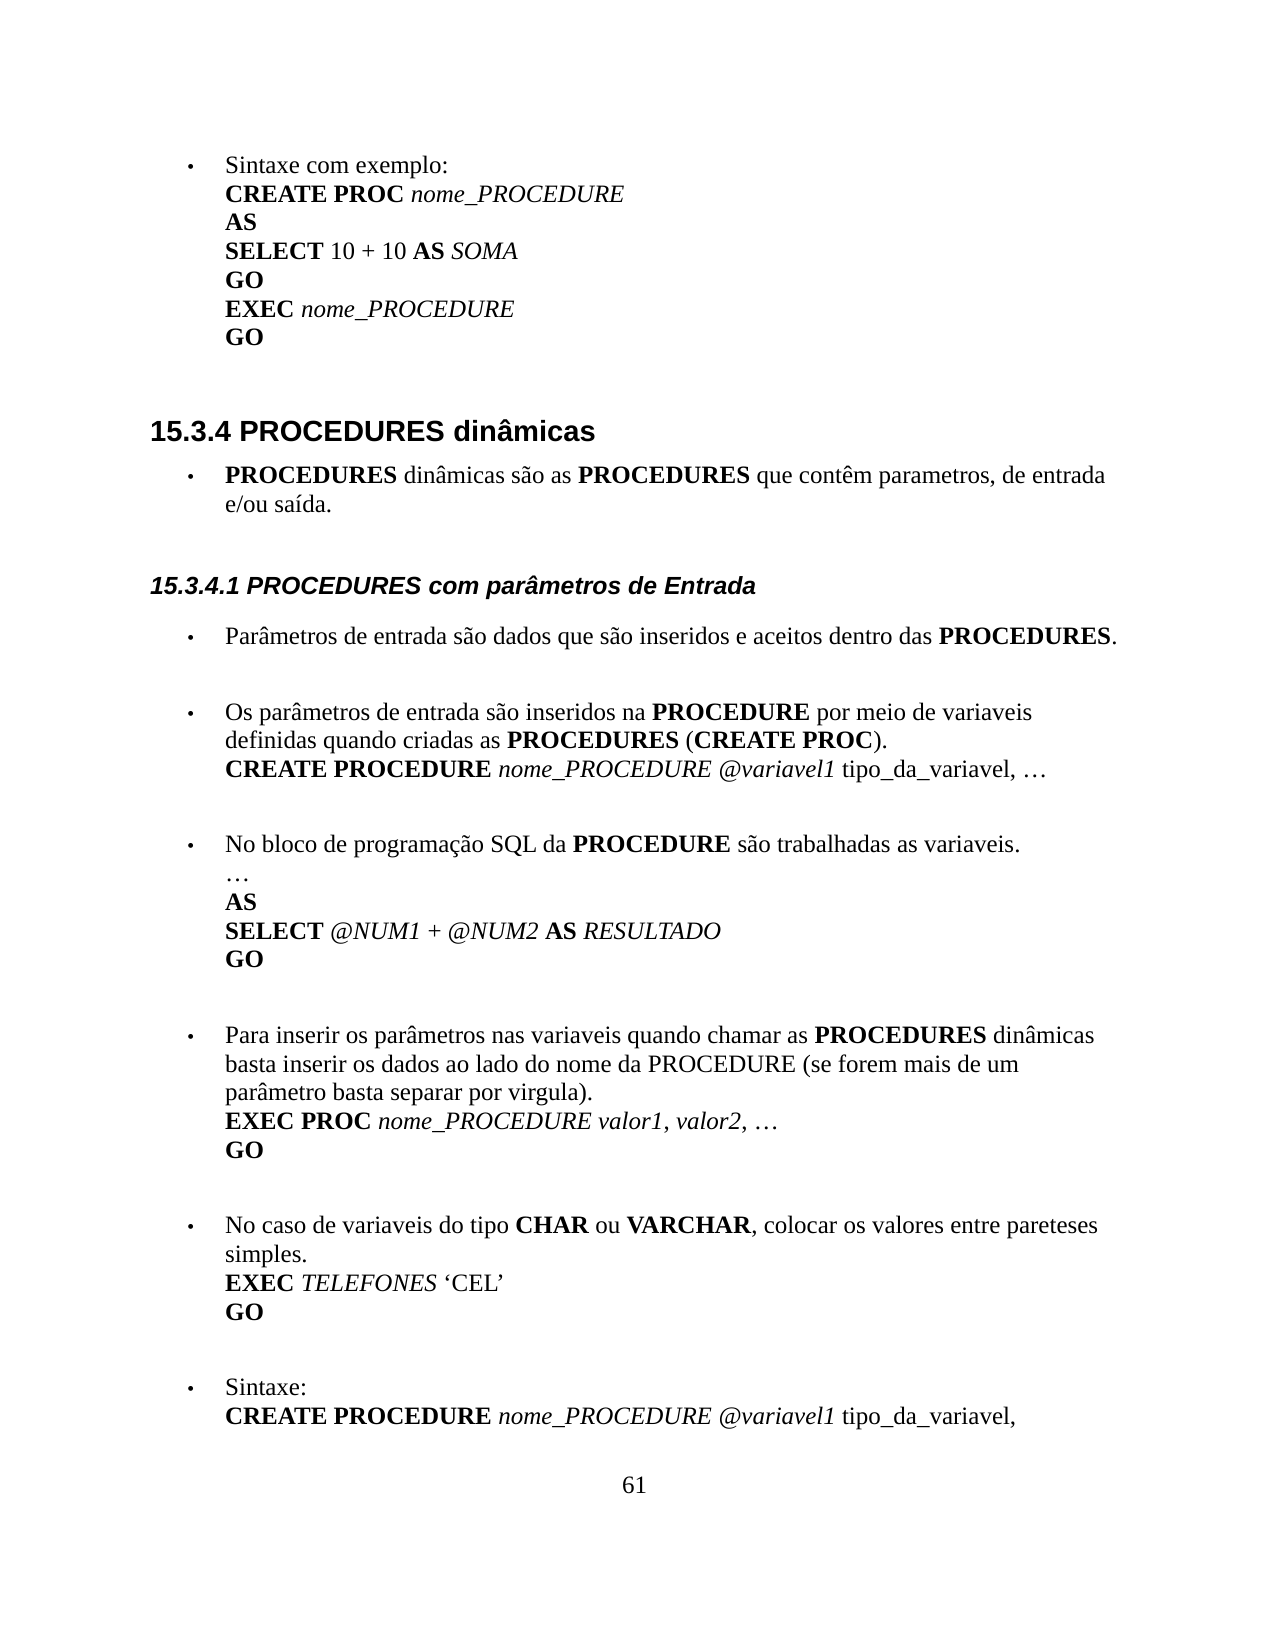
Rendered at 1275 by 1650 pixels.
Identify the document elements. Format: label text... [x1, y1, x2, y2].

list Parâmetros de entrada são dados que são inseridos e aceitos dentro das PROCEDURES. [187, 621, 1125, 679]
list No caso de variaveis do tipo CHAR ou VARCHAR, colocar os valores entre pareteses simples. EXEC TELEFONES ‘CEL’ GO [187, 1210, 1125, 1354]
list Sintaxe com exemplo: CREATE PROC nome_PROCEDURE AS SELECT 10 + 10 AS SOMA GO EXEC nome_PROCEDURE GO [187, 150, 1125, 380]
list No bloco de programação SQL da PROCEDURE são trabalhadas as variaveis. … AS SELECT @NUM1 + @NUM2 AS RESULTADO GO [187, 829, 1125, 1002]
list Para inserir os parâmetros nas variaveis quando chamar as PROCEDURES dinâmicas basta inserir os dados ao lado do nome da PROCEDURE (se forem mais de um parâmetro basta separar por virgula). EXEC PROC nome_PROCEDURE valor1, valor2, … GO [187, 1020, 1125, 1192]
subtitle 15.3.4.1 PROCEDURES com parâmetros de Entrada [150, 571, 1125, 600]
list Os parâmetros de entrada são inseridos na PROCEDURE por meio de variaveis definidas quando criadas as PROCEDURES (CREATE PROC). CREATE PROCEDURE nome_PROCEDURE @variavel1 tipo_da_variavel, … [187, 697, 1125, 812]
subtitle 15.3.4 PROCEDURES dinâmicas [150, 414, 1125, 447]
list PROCEDURES dinâmicas são as PROCEDURES que contêm parametros, de entrada e/ou saída. [187, 460, 1125, 546]
list Sintaxe: CREATE PROCEDURE nome_PROCEDURE @variavel1 tipo_da_variavel, [187, 1372, 1125, 1429]
